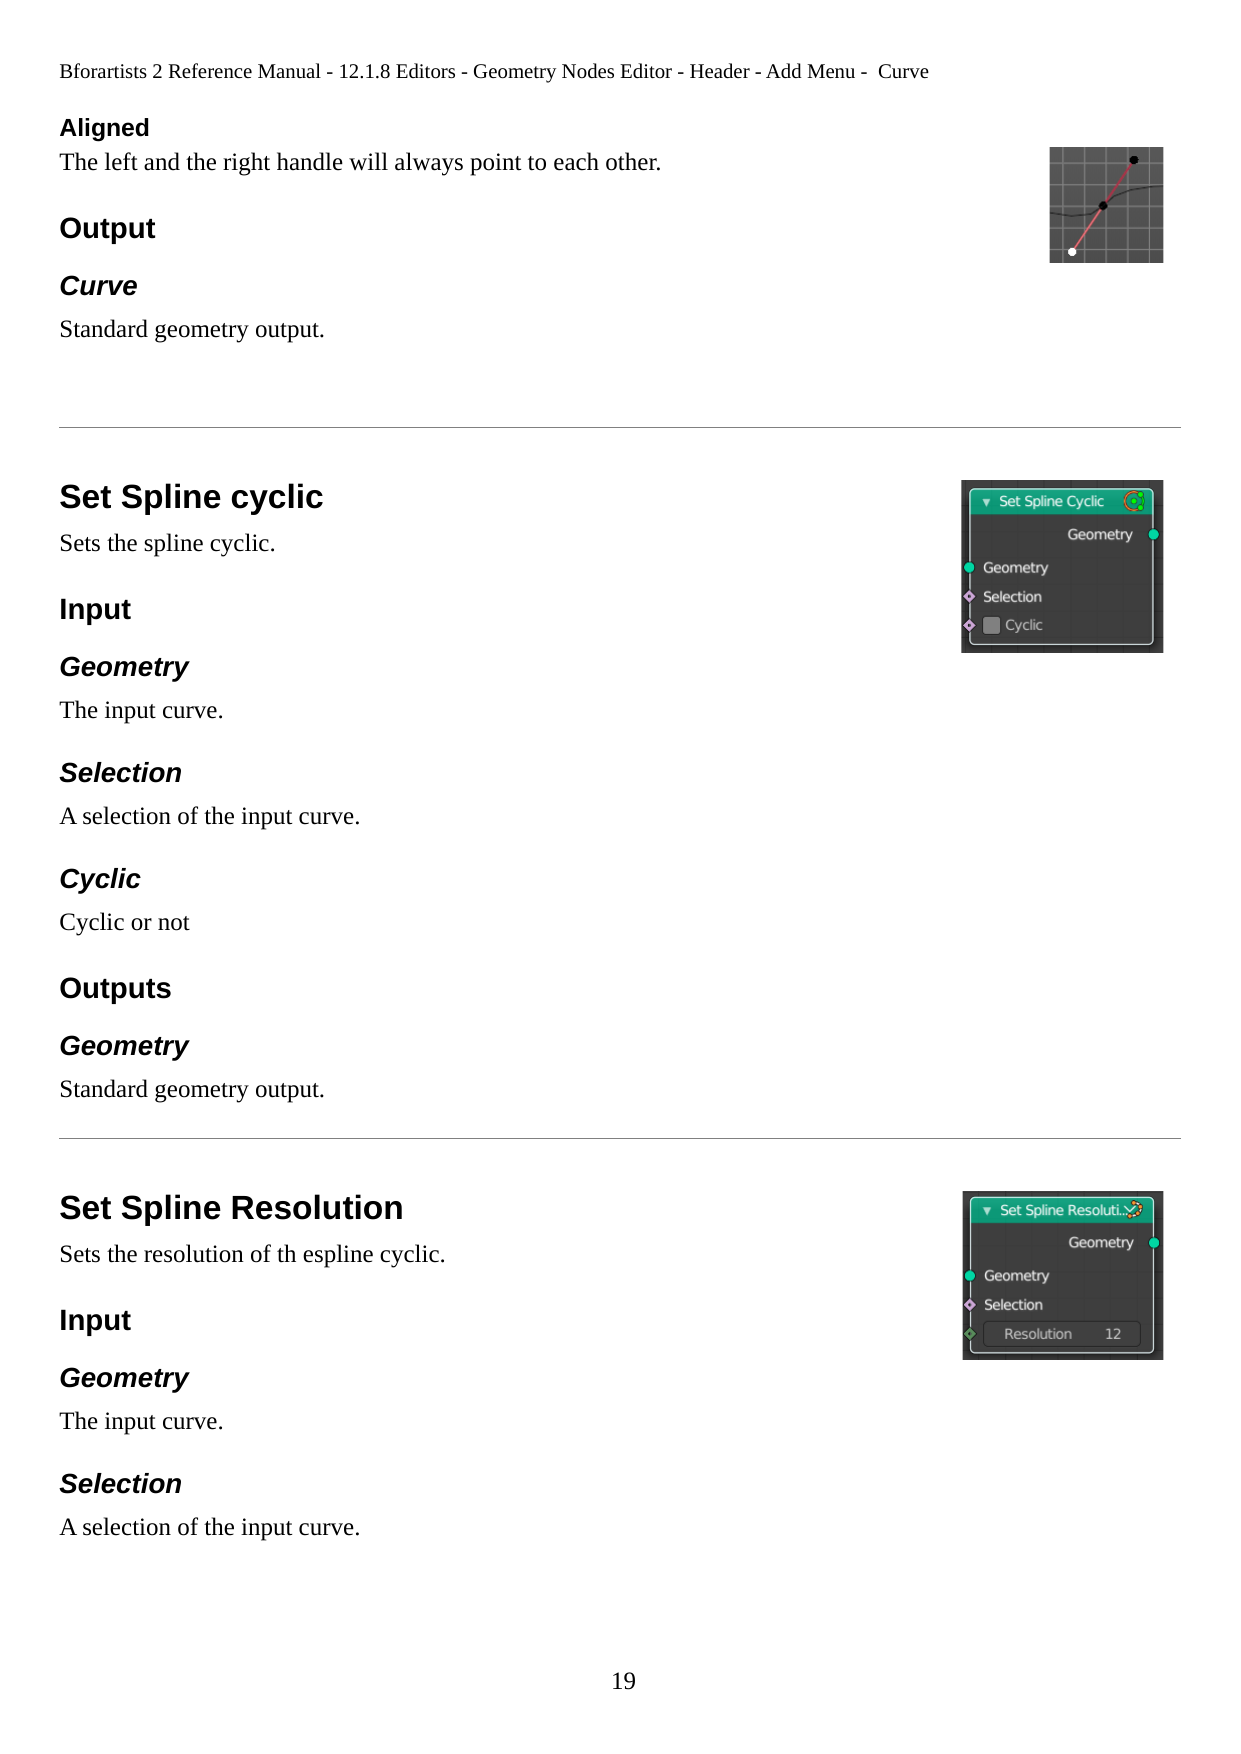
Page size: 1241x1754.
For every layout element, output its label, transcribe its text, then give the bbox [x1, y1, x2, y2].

subtitle Curve [59, 270, 1181, 302]
text [1164, 528, 1181, 557]
subtitle Set Spline Resolution [59, 1188, 1181, 1227]
subtitle Outputs [59, 971, 1181, 1004]
text A selection of the input curve. [59, 801, 1181, 830]
subtitle Set Spline cyclic [59, 477, 1181, 516]
text The input curve. [59, 1406, 1181, 1434]
subtitle Geometry [59, 651, 1181, 683]
text The left and the right handle will always point to each other. [59, 147, 1049, 176]
subtitle [1164, 211, 1181, 245]
subtitle Cyclic [59, 863, 1181, 894]
subtitle [1164, 1303, 1181, 1336]
subtitle Selection [59, 1467, 1181, 1499]
picture [1049, 147, 1164, 263]
subtitle Output [59, 211, 1049, 245]
text The input curve. [59, 695, 1181, 724]
text A selection of the input curve. [59, 1512, 1181, 1541]
text Standard geometry output. [59, 1074, 1181, 1103]
subtitle Input [59, 592, 961, 626]
text Cyclic or not [59, 907, 1181, 936]
picture [961, 480, 1164, 653]
text Sets the spline cyclic. [59, 528, 961, 557]
subtitle Geometry [59, 1029, 1181, 1061]
subtitle Aligned [59, 113, 1181, 141]
subtitle Geometry [59, 1361, 1181, 1393]
picture [962, 1191, 1164, 1360]
subtitle Input [59, 1303, 962, 1336]
subtitle [1164, 592, 1181, 626]
text Standard geometry output. [59, 314, 1181, 343]
subtitle Selection [59, 757, 1181, 789]
text Sets the resolution of th espline cyclic. [59, 1239, 962, 1268]
